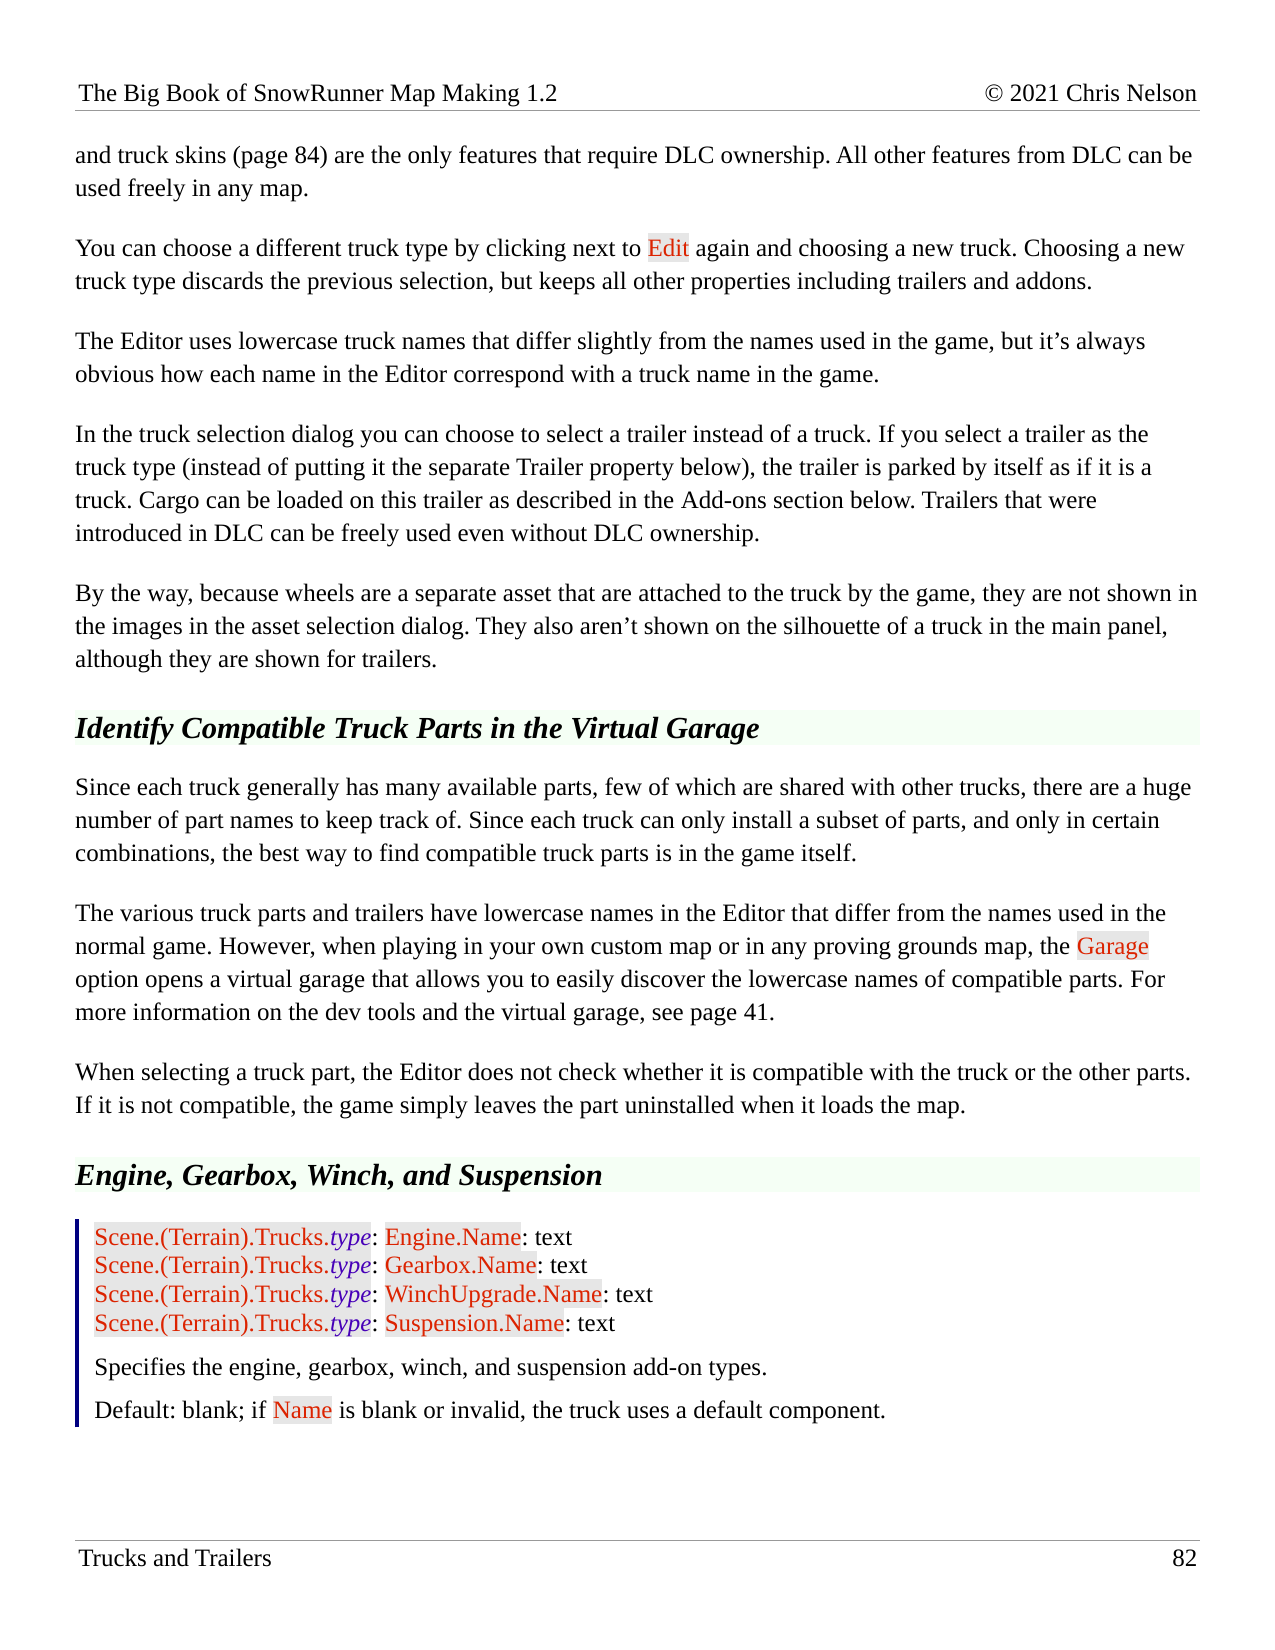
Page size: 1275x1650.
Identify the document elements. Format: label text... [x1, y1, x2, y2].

subtitle Identify Compatible Truck Parts in the Virtual Garage [75, 710, 1200, 745]
subtitle Engine, Gearbox, Winch, and Suspension [75, 1157, 1200, 1192]
text The various truck parts and trailers have lowercase names in the Editor that differ from the names used in the normal game. However, when playing in your own custom map or in any proving grounds map, the Garage option opens a virtual garage that allows you to easily discover the lowercase names of compatible parts. For more information on the dev tools and the virtual garage, see page 41. [75, 898, 1200, 1026]
text By the way, because wheels are a separate asset that are attached to the truck by the game, they are not shown in the images in the asset selection dialog. They also aren’t shown on the silhouette of a truck in the main panel, although they are shown for trailers. [75, 578, 1200, 673]
text You can choose a different truck type by clicking next to Edit again and choosing a new truck. Choosing a new truck type discards the previous selection, but keeps all other properties including trailers and addons. [75, 233, 1200, 295]
text The Editor uses lowercase truck names that differ slightly from the names used in the game, but it’s always obvious how each name in the Editor correspond with a truck name in the game. [75, 326, 1200, 388]
text Default: blank; if Name is blank or invalid, the truck uses a default component. [79, 1393, 1200, 1427]
text In the truck selection dialog you can choose to select a trailer instead of a truck. If you select a trailer as the truck type (instead of putting it the separate Trailer property below), the trailer is parked by itself as if it is a truck. Cargo can be loaded on this trailer as described in the Add-ons section below. Trailers that were introduced in DLC can be freely used even without DLC ownership. [75, 419, 1200, 547]
text Scene.(Terrain).Trucks.type: Engine.Name: text Scene.(Terrain).Trucks.type: Gearbox.Name: text Scene.(Terrain).Trucks.type: WinchUpgrade.Name: text Scene.(Terrain).Trucks.type: Suspension.Name: text [79, 1219, 1200, 1337]
text Specifies the engine, gearbox, winch, and suspension add-on types. [79, 1349, 1200, 1381]
text and truck skins (page 84) are the only features that require DLC ownership. All other features from DLC can be used freely in any map. [75, 140, 1200, 202]
text Since each truck generally has many available parts, few of which are shared with other trucks, there are a huge number of part names to keep track of. Since each truck can only install a subset of parts, and only in certain combinations, the best way to find compatible truck parts is in the game itself. [75, 772, 1200, 867]
text When selecting a truck part, the Editor does not check whether it is compatible with the truck or the other parts. If it is not compatible, the game simply leaves the part uninstalled when it loads the map. [75, 1057, 1200, 1119]
